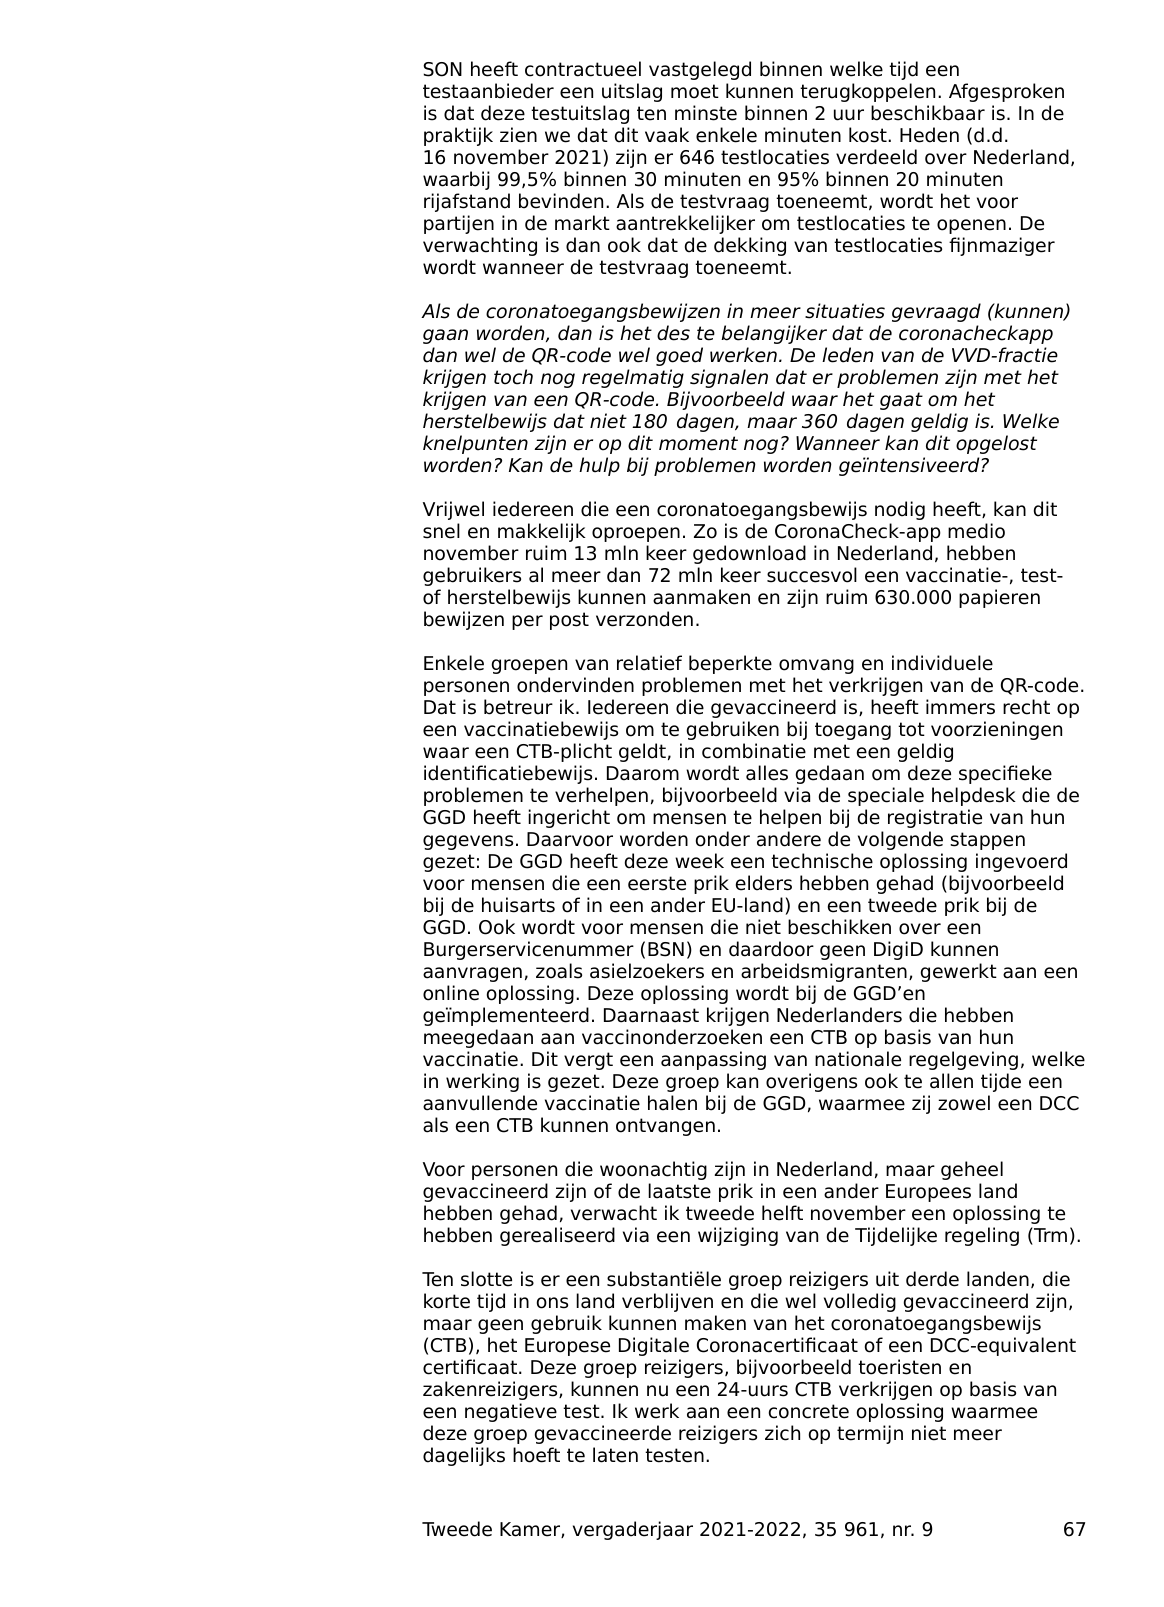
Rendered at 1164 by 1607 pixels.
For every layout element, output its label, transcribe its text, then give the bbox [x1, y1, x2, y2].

text Als de coronatoegangsbewijzen in meer situaties gevraagd (kunnen) gaan worden, dan is het des te belangijker dat de coronacheckapp dan wel de QR-code wel goed werken. De leden van de VVD-fractie krijgen toch nog regelmatig signalen dat er problemen zijn met het krijgen van een QR-code. Bijvoorbeeld waar het gaat om het herstelbewijs dat niet 180 dagen, maar 360 dagen geldig is. Welke knelpunten zijn er op dit moment nog? Wanneer kan dit opgelost worden? Kan de hulp bij problemen worden geïntensiveerd? [422, 301, 1087, 477]
text Ten slotte is er een substantiële groep reizigers uit derde landen, die korte tijd in ons land verblijven en die wel volledig gevaccineerd zijn, maar geen gebruik kunnen maken van het coronatoegangsbewijs (CTB), het Europese Digitale Coronacertificaat of een DCC-equivalent certificaat. Deze groep reizigers, bijvoorbeeld toeristen en zakenreizigers, kunnen nu een 24-uurs CTB verkrijgen op basis van een negatieve test. Ik werk aan een concrete oplossing waarmee deze groep gevaccineerde reizigers zich op termijn niet meer dagelijks hoeft te laten testen. [422, 1269, 1087, 1467]
text Voor personen die woonachtig zijn in Nederland, maar geheel gevaccineerd zijn of de laatste prik in een ander Europees land hebben gehad, verwacht ik tweede helft november een oplossing te hebben gerealiseerd via een wijziging van de Tijdelijke regeling (Trm). [422, 1159, 1087, 1247]
text Vrijwel iedereen die een coronatoegangsbewijs nodig heeft, kan dit snel en makkelijk oproepen. Zo is de CoronaCheck-app medio november ruim 13 mln keer gedownload in Nederland, hebben gebruikers al meer dan 72 mln keer succesvol een vaccinatie-, test- of herstelbewijs kunnen aanmaken en zijn ruim 630.000 papieren bewijzen per post verzonden. [422, 499, 1087, 631]
text SON heeft contractueel vastgelegd binnen welke tijd een testaanbieder een uitslag moet kunnen terugkoppelen. Afgesproken is dat deze testuitslag ten minste binnen 2 uur beschikbaar is. In de praktijk zien we dat dit vaak enkele minuten kost. Heden (d.d. 16 november 2021) zijn er 646 testlocaties verdeeld over Nederland, waarbij 99,5% binnen 30 minuten en 95% binnen 20 minuten rijafstand bevinden. Als de testvraag toeneemt, wordt het voor partijen in de markt aantrekkelijker om testlocaties te openen. De verwachting is dan ook dat de dekking van testlocaties fijnmaziger wordt wanneer de testvraag toeneemt. [422, 59, 1087, 279]
text Enkele groepen van relatief beperkte omvang en individuele personen ondervinden problemen met het verkrijgen van de QR-code. Dat is betreur ik. Iedereen die gevaccineerd is, heeft immers recht op een vaccinatiebewijs om te gebruiken bij toegang tot voorzieningen waar een CTB-plicht geldt, in combinatie met een geldig identificatiebewijs. Daarom wordt alles gedaan om deze specifieke problemen te verhelpen, bijvoorbeeld via de speciale helpdesk die de GGD heeft ingericht om mensen te helpen bij de registratie van hun gegevens. Daarvoor worden onder andere de volgende stappen gezet: De GGD heeft deze week een technische oplossing ingevoerd voor mensen die een eerste prik elders hebben gehad (bijvoorbeeld bij de huisarts of in een ander EU-land) en een tweede prik bij de GGD. Ook wordt voor mensen die niet beschikken over een Burgerservicenummer (BSN) en daardoor geen DigiD kunnen aanvragen, zoals asielzoekers en arbeidsmigranten, gewerkt aan een online oplossing. Deze oplossing wordt bij de GGD’en geïmplementeerd. Daarnaast krijgen Nederlanders die hebben meegedaan aan vaccinonderzoeken een CTB op basis van hun vaccinatie. Dit vergt een aanpassing van nationale regelgeving, welke in werking is gezet. Deze groep kan overigens ook te allen tijde een aanvullende vaccinatie halen bij de GGD, waarmee zij zowel een DCC als een CTB kunnen ontvangen. [422, 653, 1087, 1137]
